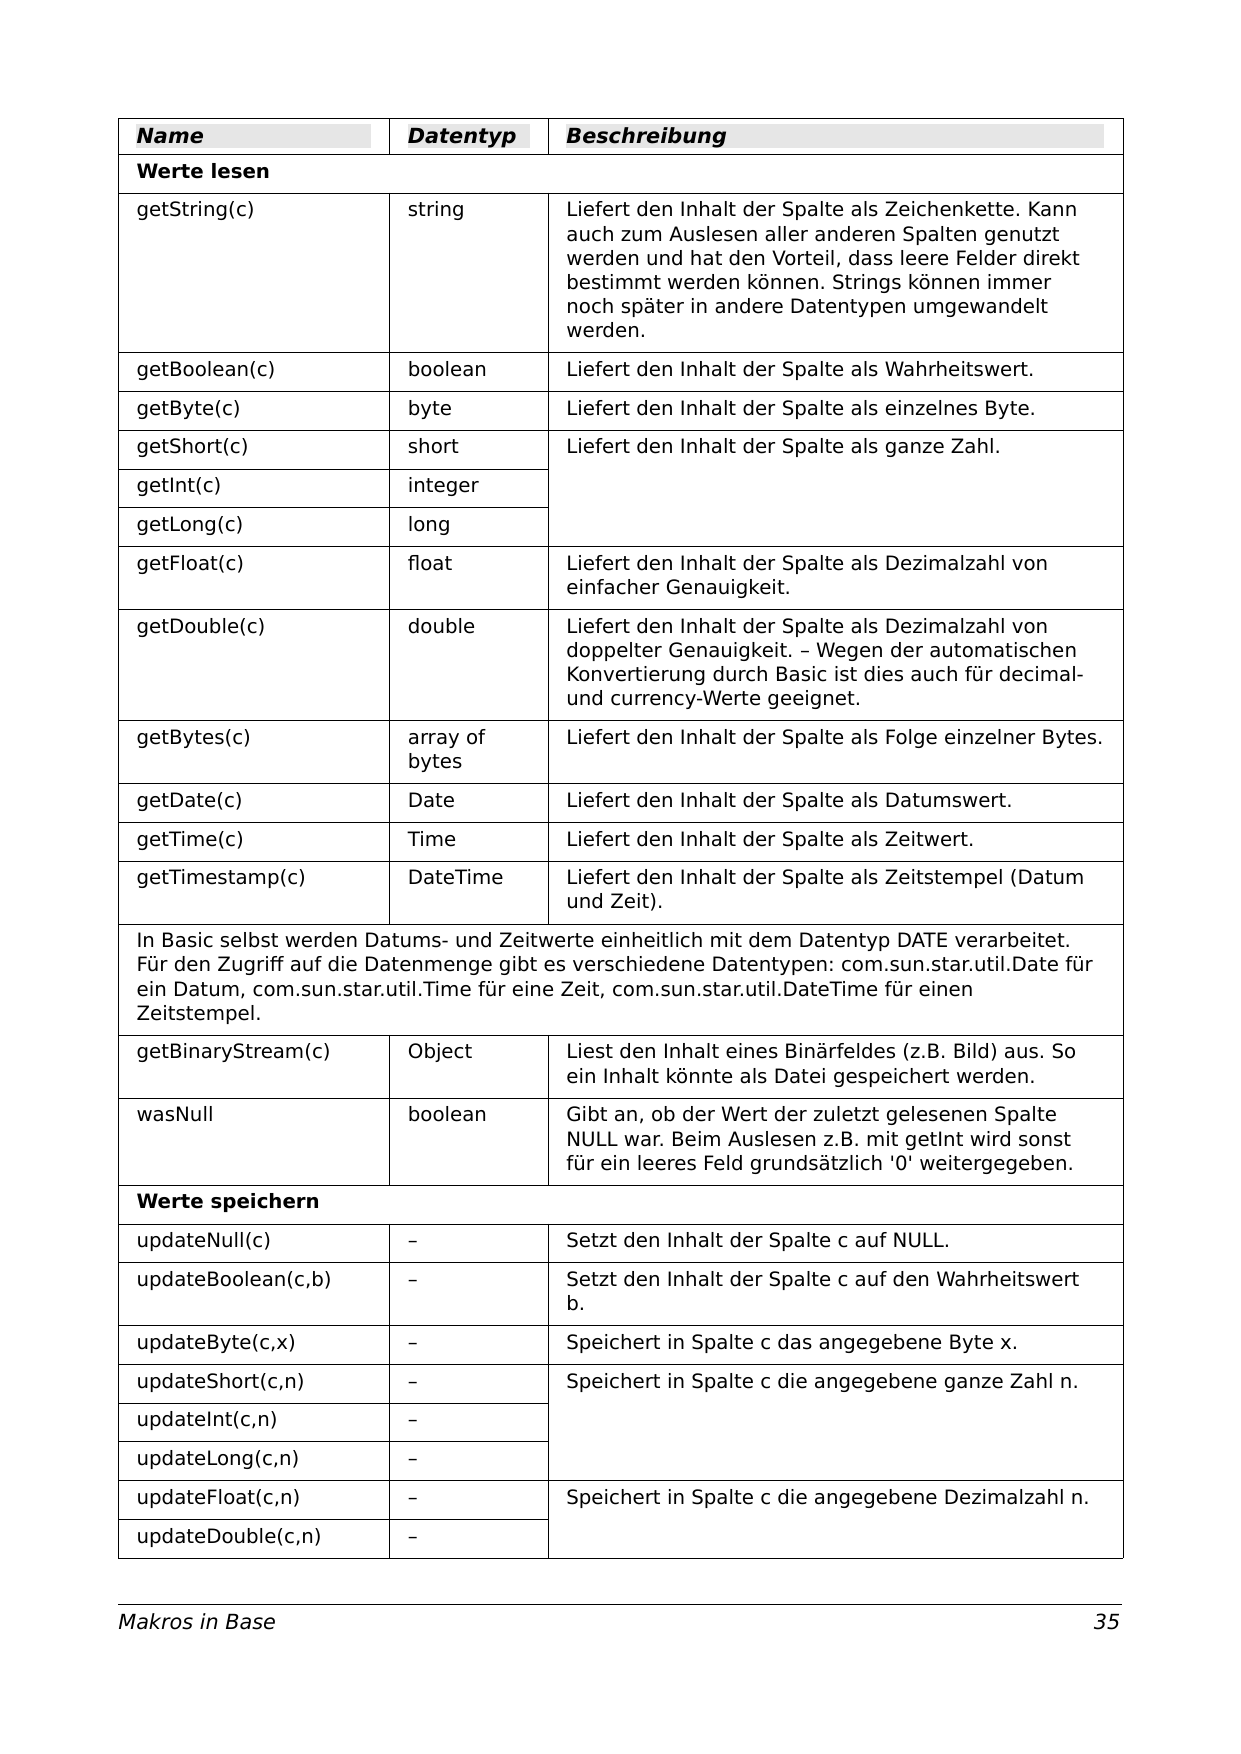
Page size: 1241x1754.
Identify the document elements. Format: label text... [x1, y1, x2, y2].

table_cell – [390, 1442, 548, 1480]
table_cell updateLong(c,n) [119, 1442, 389, 1480]
table_cell updateFloat(c,n) [119, 1481, 389, 1519]
table_cell – [390, 1520, 548, 1558]
table_cell – [390, 1225, 548, 1262]
table_cell Werte lesen [119, 155, 1123, 193]
table_cell getDouble(c) [119, 610, 389, 720]
table_cell float [390, 547, 548, 609]
table_cell Liefert den Inhalt der Spalte als Dezimalzahl von einfacher Genauigkeit. [549, 547, 1123, 609]
table_cell – [390, 1326, 548, 1364]
table_header Name [119, 119, 389, 154]
table_cell updateShort(c,n) [119, 1365, 389, 1403]
table_cell getTime(c) [119, 823, 389, 861]
table_cell getTimestamp(c) [119, 862, 389, 923]
table_cell Liest den Inhalt eines Binärfeldes (z.B. Bild) aus. So ein Inhalt könnte als Datei gespeichert werden. [549, 1036, 1123, 1098]
table_cell Speichert in Spalte c die angegebene Dezimalzahl n. [549, 1481, 1123, 1558]
table_cell Werte speichern [119, 1186, 1123, 1223]
table_cell Date [390, 784, 548, 822]
table_cell getString(c) [119, 194, 389, 352]
table_cell getBinaryStream(c) [119, 1036, 389, 1098]
table_cell updateBoolean(c,b) [119, 1263, 389, 1325]
table_cell getDate(c) [119, 784, 389, 822]
table_cell updateDouble(c,n) [119, 1520, 389, 1558]
table_cell Liefert den Inhalt der Spalte als Datumswert. [549, 784, 1123, 822]
table_cell Setzt den Inhalt der Spalte c auf NULL. [549, 1225, 1123, 1262]
table_cell getShort(c) [119, 431, 389, 468]
table_header Datentyp [390, 119, 548, 154]
table_cell updateInt(c,n) [119, 1404, 389, 1441]
table_cell boolean [390, 353, 548, 391]
table_cell Liefert den Inhalt der Spalte als Zeichenkette. Kann auch zum Auslesen aller anderen Spalten genutzt werden und hat den Vorteil, dass leere Felder direkt bestimmt werden können. Strings können immer noch später in andere Datentypen umgewandelt werden. [549, 194, 1123, 352]
table_cell string [390, 194, 548, 352]
table_cell In Basic selbst werden Datums- und Zeitwerte einheitlich mit dem Datentyp DATE verarbeitet. Für den Zugriff auf die Datenmenge gibt es verschiedene Datentypen: com.sun.star.util.Date für ein Datum, com.sun.star.util.Time für eine Zeit, com.sun.star.util.DateTime für einen Zeitstempel. [119, 925, 1123, 1035]
table_cell Liefert den Inhalt der Spalte als Folge einzelner Bytes. [549, 721, 1123, 783]
table_cell Setzt den Inhalt der Spalte c auf den Wahrheitswert b. [549, 1263, 1123, 1325]
table_cell wasNull [119, 1099, 389, 1185]
table_cell – [390, 1263, 548, 1325]
table_cell long [390, 508, 548, 546]
table_cell updateByte(c,x) [119, 1326, 389, 1364]
table_cell Liefert den Inhalt der Spalte als Zeitstempel (Datum und Zeit). [549, 862, 1123, 923]
table_cell byte [390, 392, 548, 430]
table_cell double [390, 610, 548, 720]
table_cell Liefert den Inhalt der Spalte als ganze Zahl. [549, 431, 1123, 546]
table_cell array of bytes [390, 721, 548, 783]
table_cell Speichert in Spalte c die angegebene ganze Zahl n. [549, 1365, 1123, 1480]
table_cell Liefert den Inhalt der Spalte als Wahrheitswert. [549, 353, 1123, 391]
table_cell Liefert den Inhalt der Spalte als einzelnes Byte. [549, 392, 1123, 430]
table_cell Gibt an, ob der Wert der zuletzt gelesenen Spalte NULL war. Beim Auslesen z.B. mit getInt wird sonst für ein leeres Feld grundsätzlich '0' weitergegeben. [549, 1099, 1123, 1185]
table_cell – [390, 1404, 548, 1441]
table_cell getBytes(c) [119, 721, 389, 783]
table_cell Time [390, 823, 548, 861]
table_cell integer [390, 470, 548, 507]
table_cell updateNull(c) [119, 1225, 389, 1262]
table_cell – [390, 1481, 548, 1519]
table_cell getFloat(c) [119, 547, 389, 609]
table_cell Liefert den Inhalt der Spalte als Zeitwert. [549, 823, 1123, 861]
table_cell getInt(c) [119, 470, 389, 507]
table_cell getByte(c) [119, 392, 389, 430]
table_cell DateTime [390, 862, 548, 923]
table_cell – [390, 1365, 548, 1403]
table_cell getLong(c) [119, 508, 389, 546]
table_cell getBoolean(c) [119, 353, 389, 391]
table_cell Speichert in Spalte c das angegebene Byte x. [549, 1326, 1123, 1364]
table_cell Liefert den Inhalt der Spalte als Dezimalzahl von doppelter Genauigkeit. – Wegen der automatischen Konvertierung durch Basic ist dies auch für decimal- und currency-Werte geeignet. [549, 610, 1123, 720]
table_header Beschreibung [549, 119, 1123, 154]
table_cell short [390, 431, 548, 468]
table_cell boolean [390, 1099, 548, 1185]
table_cell Object [390, 1036, 548, 1098]
